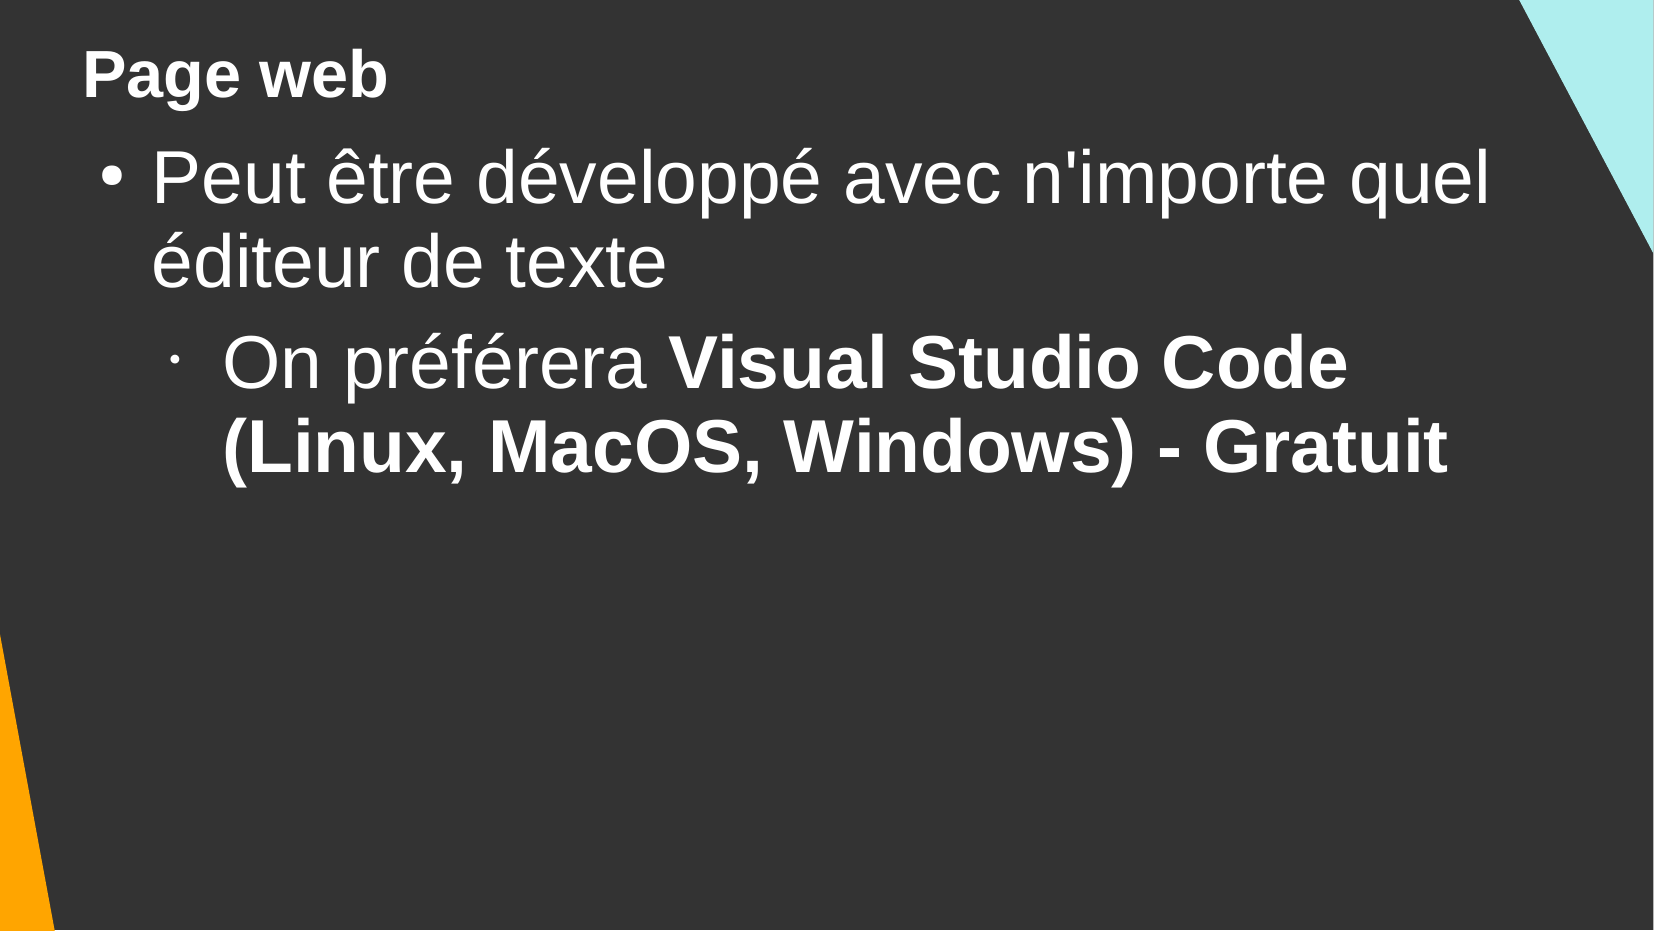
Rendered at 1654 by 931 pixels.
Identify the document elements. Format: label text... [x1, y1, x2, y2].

text_box [0, 634, 55, 931]
text_box [1519, 0, 1654, 255]
list Peut être développé avec n'importe quel éditeur de texte On préférera Visual Studio Code (Linux, MacOS, Windows) - Gratuit [80, 135, 1569, 733]
title Page web [82, 36, 1571, 114]
